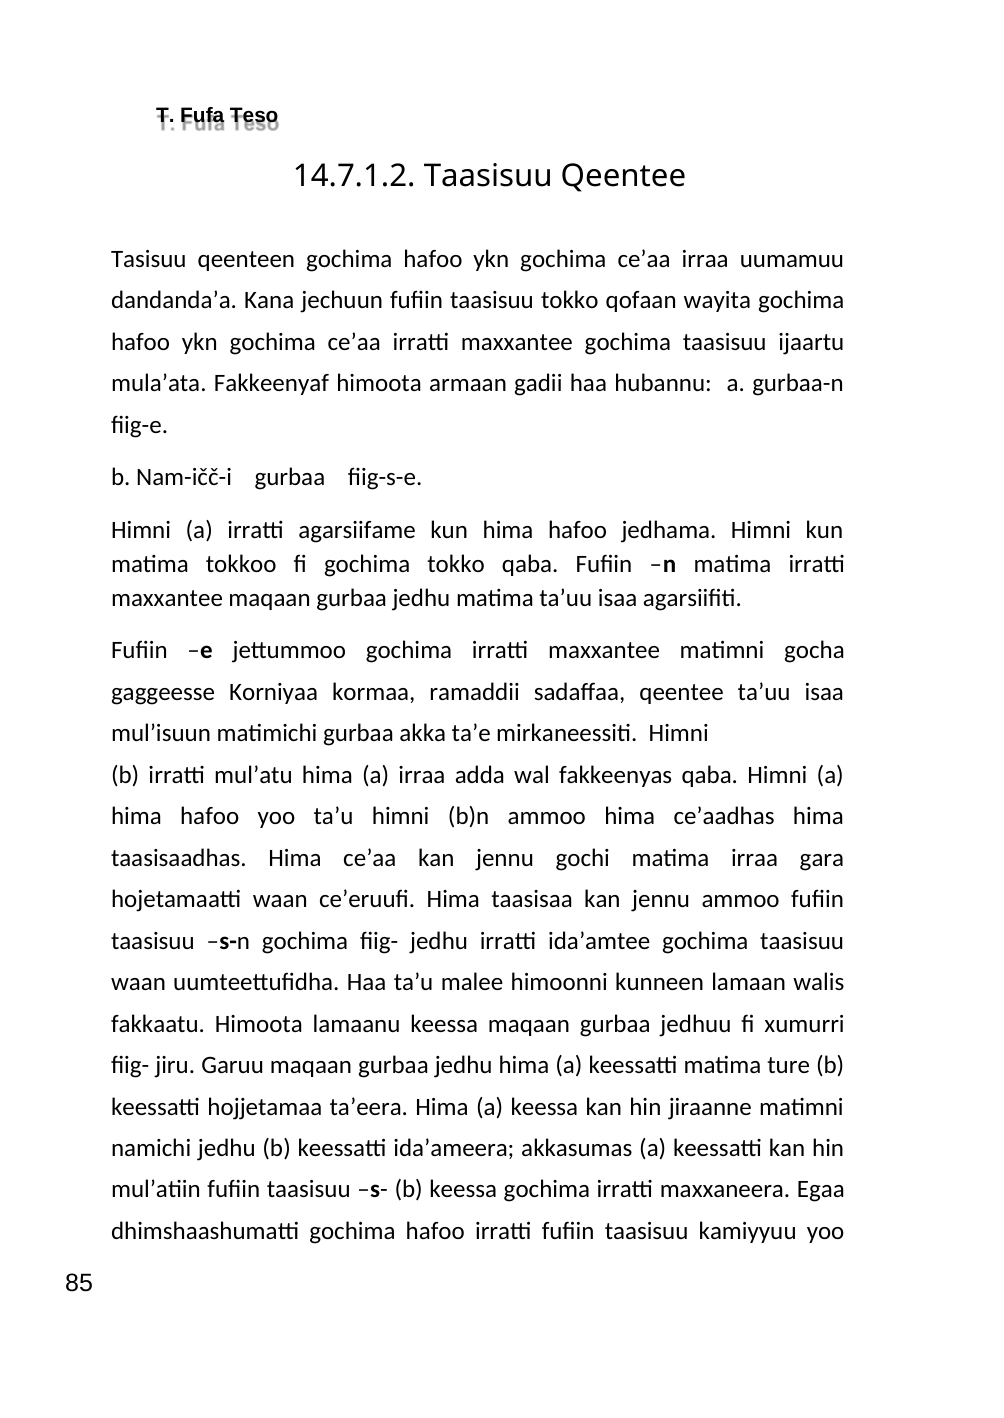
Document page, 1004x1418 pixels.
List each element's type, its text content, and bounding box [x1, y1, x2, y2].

text b. Nam-ičč-i gurbaa fiig-s-e. [111, 462, 845, 492]
subtitle 14.7.1.2. Taasisuu Qeentee [107, 153, 851, 195]
text Fufiin –e jettummoo gochima irratti maxxantee matimni gocha gaggeesse Korniyaa kormaa, ramaddii sadaffaa, qeentee ta’uu isaa mul’isuun matimichi gurbaa akka ta’e mirkaneessiti. Himni [111, 635, 845, 748]
picture [142, 102, 311, 149]
text Himni (a) irratti agarsiifame kun hima hafoo jedhama. Himni kun matima tokkoo fi gochima tokko qaba. Fufiin –n matima irratti maxxantee maqaan gurbaa jedhu matima ta’uu isaa agarsiifiti. [111, 514, 845, 612]
text (b) irratti mul’atu hima (a) irraa adda wal fakkeenyas qaba. Himni (a) hima hafoo yoo ta’u himni (b)n ammoo hima ce’aadhas hima taasisaadhas. Hima ce’aa kan jennu gochi matima irraa gara hojetamaatti waan ce’eruufi. Hima taasisaa kan jennu ammoo fufiin taasisuu –s-n gochima fiig- jedhu irratti ida’amtee gochima taasisuu waan uumteettufidha. Haa ta’u malee himoonni kunneen lamaan walis fakkaatu. Himoota lamaanu keessa maqaan gurbaa jedhuu fi xumurri fiig- jiru. Garuu maqaan gurbaa jedhu hima (a) keessatti matima ture (b) keessatti hojjetamaa ta’eera. Hima (a) keessa kan hin jiraanne matimni namichi jedhu (b) keessatti ida’ameera; akkasumas (a) keessatti kan hin mul’atiin fufiin taasisuu –s- (b) keessa gochima irratti maxxaneera. Egaa dhimshaashumatti gochima hafoo irratti fufiin taasisuu kamiyyuu yoo [111, 759, 845, 1246]
text Tasisuu qeenteen gochima hafoo ykn gochima ce’aa irraa uumamuu dandanda’a. Kana jechuun fufiin taasisuu tokko qofaan wayita gochima hafoo ykn gochima ce’aa irratti maxxantee gochima taasisuu ijaartu mula’ata. Fakkeenyaf himoota armaan gadii haa hubannu: a. gurbaa-n fiig-e. [111, 243, 845, 439]
